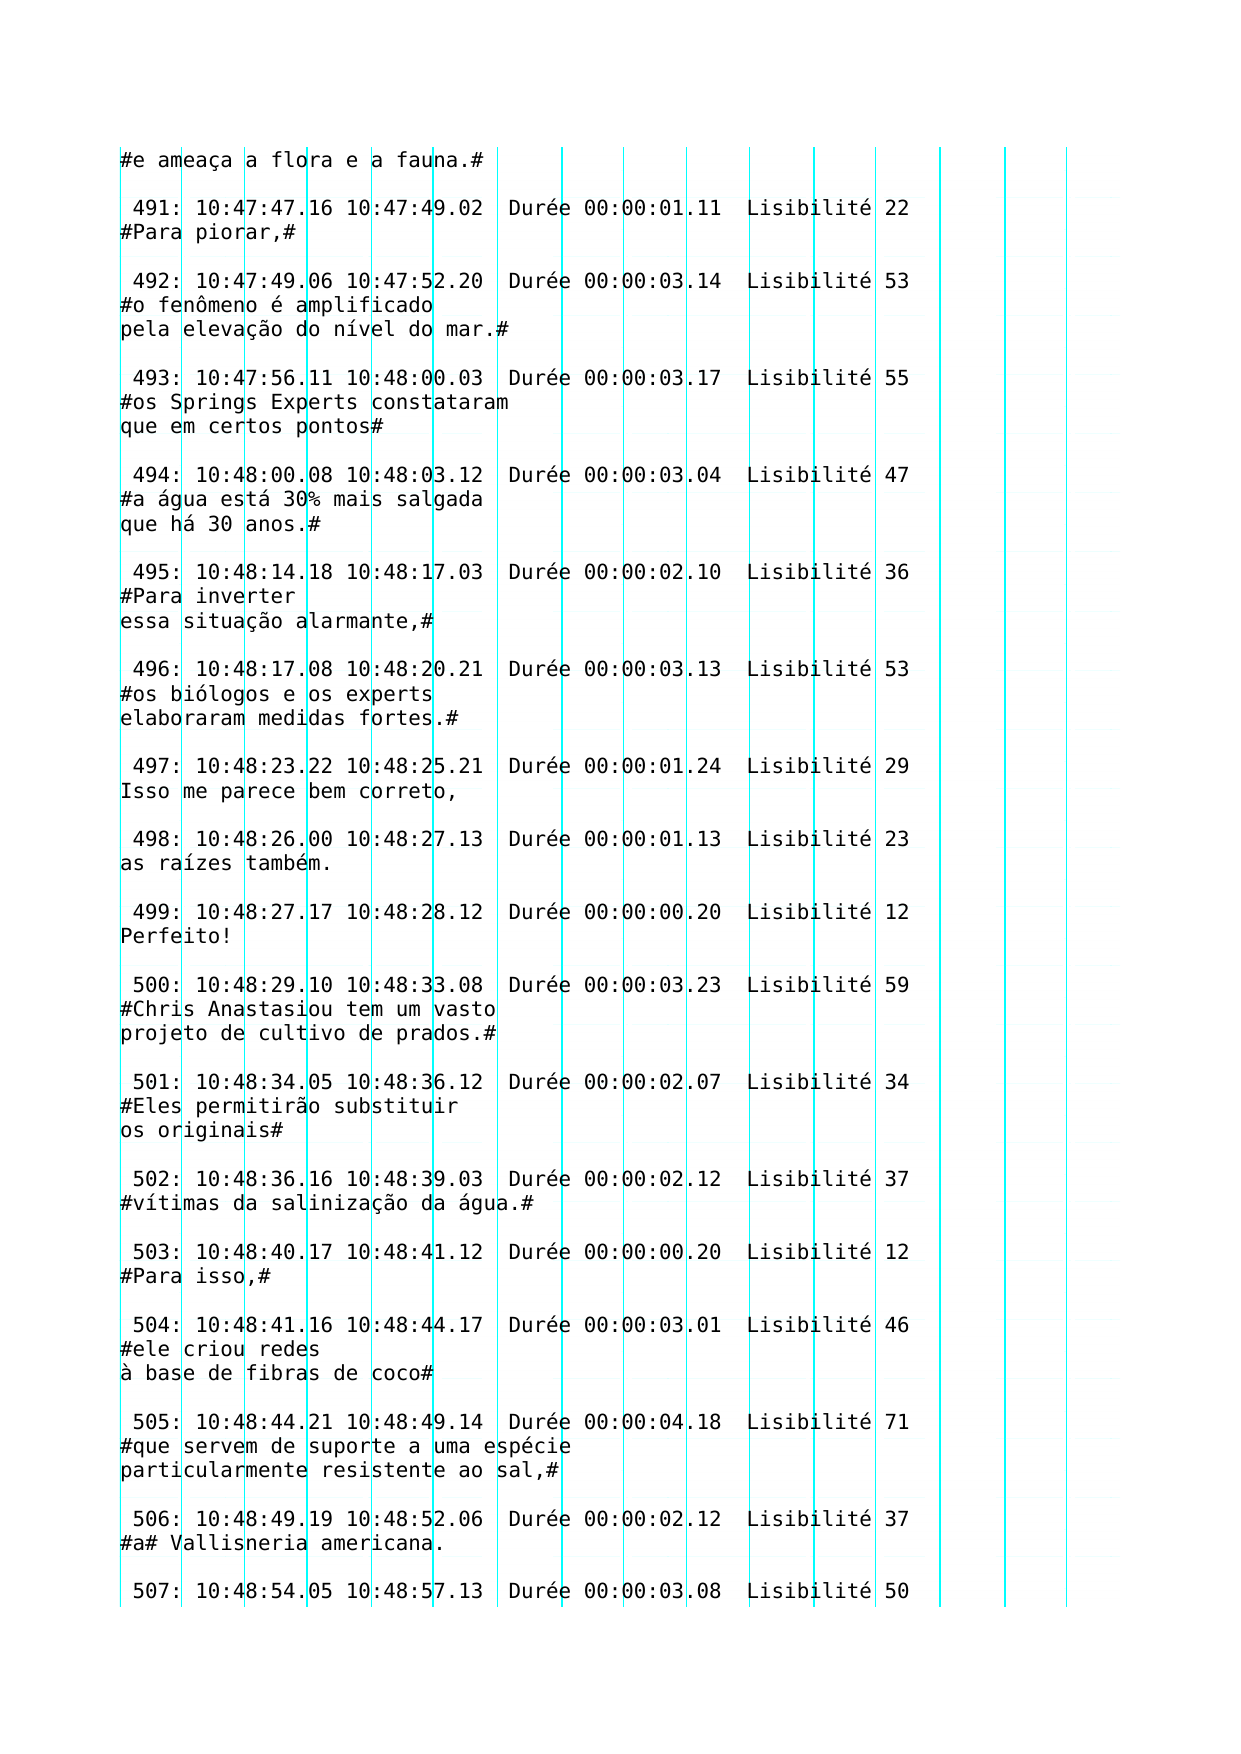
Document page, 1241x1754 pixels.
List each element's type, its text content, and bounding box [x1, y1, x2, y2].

text 497: 10:48:23.22 10:48:25.21 Durée 00:00:01.24 Lisibilité 29 [120, 754, 1120, 779]
text #Chris Anastasiou tem um vasto [120, 997, 1120, 1021]
text 507: 10:48:54.05 10:48:57.13 Durée 00:00:03.08 Lisibilité 50 [120, 1579, 1120, 1604]
text 502: 10:48:36.16 10:48:39.03 Durée 00:00:02.12 Lisibilité 37 [120, 1167, 1120, 1191]
text #os biólogos e os experts [120, 682, 1120, 706]
text 505: 10:48:44.21 10:48:49.14 Durée 00:00:04.18 Lisibilité 71 [120, 1410, 1120, 1434]
text particularmente resistente ao sal,# [120, 1458, 1120, 1482]
text 498: 10:48:26.00 10:48:27.13 Durée 00:00:01.13 Lisibilité 23 [120, 827, 1120, 851]
text 493: 10:47:56.11 10:48:00.03 Durée 00:00:03.17 Lisibilité 55 [120, 366, 1120, 390]
text 494: 10:48:00.08 10:48:03.12 Durée 00:00:03.04 Lisibilité 47 [120, 463, 1120, 487]
text #Eles permitirão substituir [120, 1094, 1120, 1118]
text Isso me parece bem correto, [120, 779, 1120, 803]
text 499: 10:48:27.17 10:48:28.12 Durée 00:00:00.20 Lisibilité 12 [120, 900, 1120, 924]
text pela elevação do nível do mar.# [120, 317, 1120, 342]
text #os Springs Experts constataram [120, 390, 1120, 414]
text #o fenômeno é amplificado [120, 293, 1120, 317]
text 492: 10:47:49.06 10:47:52.20 Durée 00:00:03.14 Lisibilité 53 [120, 269, 1120, 293]
text #ele criou redes [120, 1337, 1120, 1361]
text que em certos pontos# [120, 414, 1120, 439]
text 496: 10:48:17.08 10:48:20.21 Durée 00:00:03.13 Lisibilité 53 [120, 657, 1120, 682]
text #que servem de suporte a uma espécie [120, 1434, 1120, 1458]
text elaboraram medidas fortes.# [120, 706, 1120, 730]
text 495: 10:48:14.18 10:48:17.03 Durée 00:00:02.10 Lisibilité 36 [120, 560, 1120, 584]
picture [119, 147, 1121, 1607]
text 501: 10:48:34.05 10:48:36.12 Durée 00:00:02.07 Lisibilité 34 [120, 1070, 1120, 1094]
text #Para inverter [120, 584, 1120, 609]
text Perfeito! [120, 924, 1120, 948]
text #Para isso,# [120, 1264, 1120, 1288]
text as raízes também. [120, 851, 1120, 876]
text #Para piorar,# [120, 220, 1120, 245]
text 504: 10:48:41.16 10:48:44.17 Durée 00:00:03.01 Lisibilité 46 [120, 1313, 1120, 1337]
text 506: 10:48:49.19 10:48:52.06 Durée 00:00:02.12 Lisibilité 37 [120, 1507, 1120, 1531]
text essa situação alarmante,# [120, 609, 1120, 633]
text 503: 10:48:40.17 10:48:41.12 Durée 00:00:00.20 Lisibilité 12 [120, 1240, 1120, 1264]
text projeto de cultivo de prados.# [120, 1021, 1120, 1046]
text à base de fibras de coco# [120, 1361, 1120, 1385]
text que há 30 anos.# [120, 512, 1120, 536]
text os originais# [120, 1118, 1120, 1143]
text 500: 10:48:29.10 10:48:33.08 Durée 00:00:03.23 Lisibilité 59 [120, 973, 1120, 997]
text #a água está 30% mais salgada [120, 487, 1120, 512]
text #a# Vallisneria americana. [120, 1531, 1120, 1555]
text 491: 10:47:47.16 10:47:49.02 Durée 00:00:01.11 Lisibilité 22 [120, 196, 1120, 220]
text #e ameaça a flora e a fauna.# [120, 148, 1120, 172]
text #vítimas da salinização da água.# [120, 1191, 1120, 1216]
